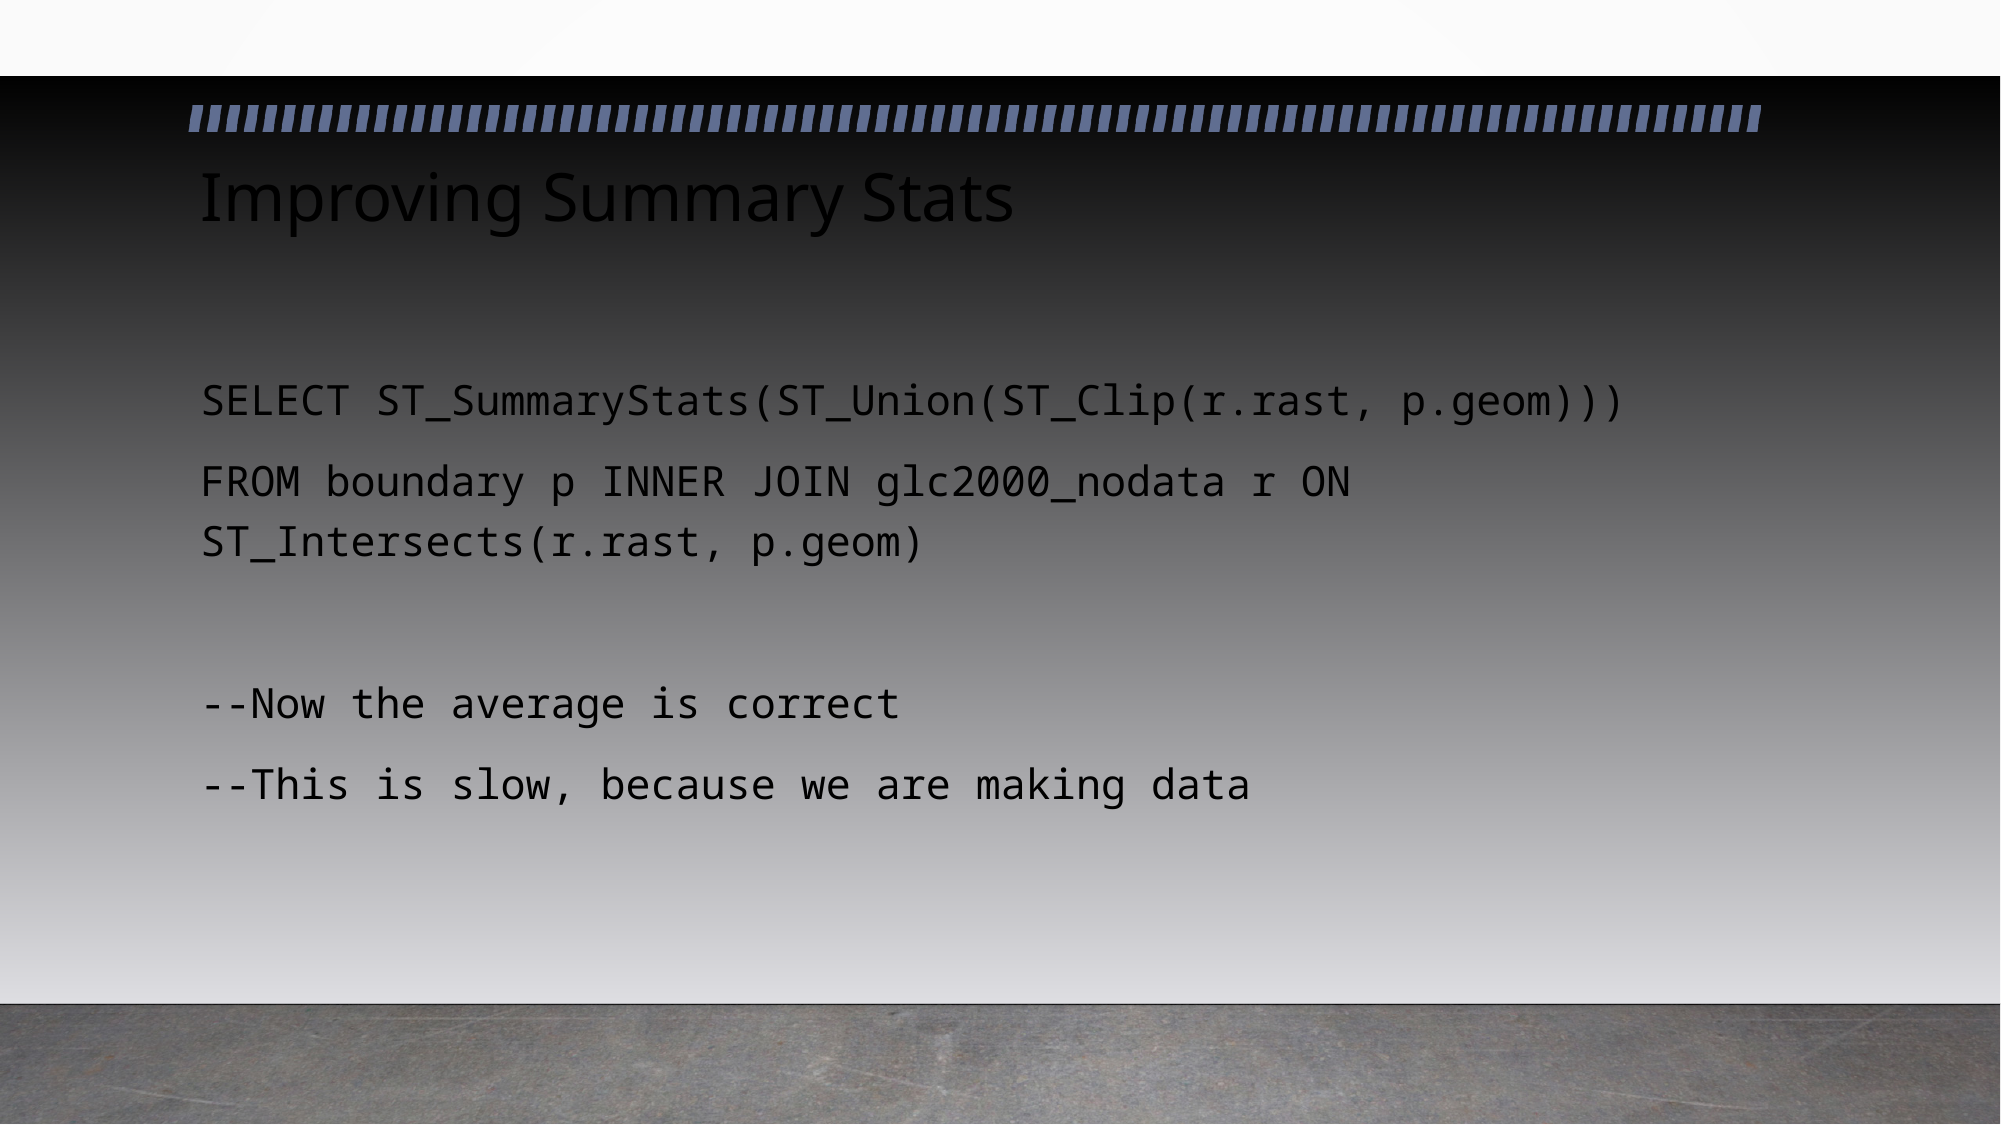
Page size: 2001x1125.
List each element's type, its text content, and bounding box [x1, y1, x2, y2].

list SELECT ST_SummaryStats(ST_Union(ST_Clip(r.rast, p.geom))) FROM boundary p INNER JOIN glc2000_nodata r ON ST_Intersects(r.rast, p.geom) --Now the average is correct --This is slow, because we are making data [185, 356, 1761, 897]
title Improving Summary Stats [185, 156, 1761, 329]
